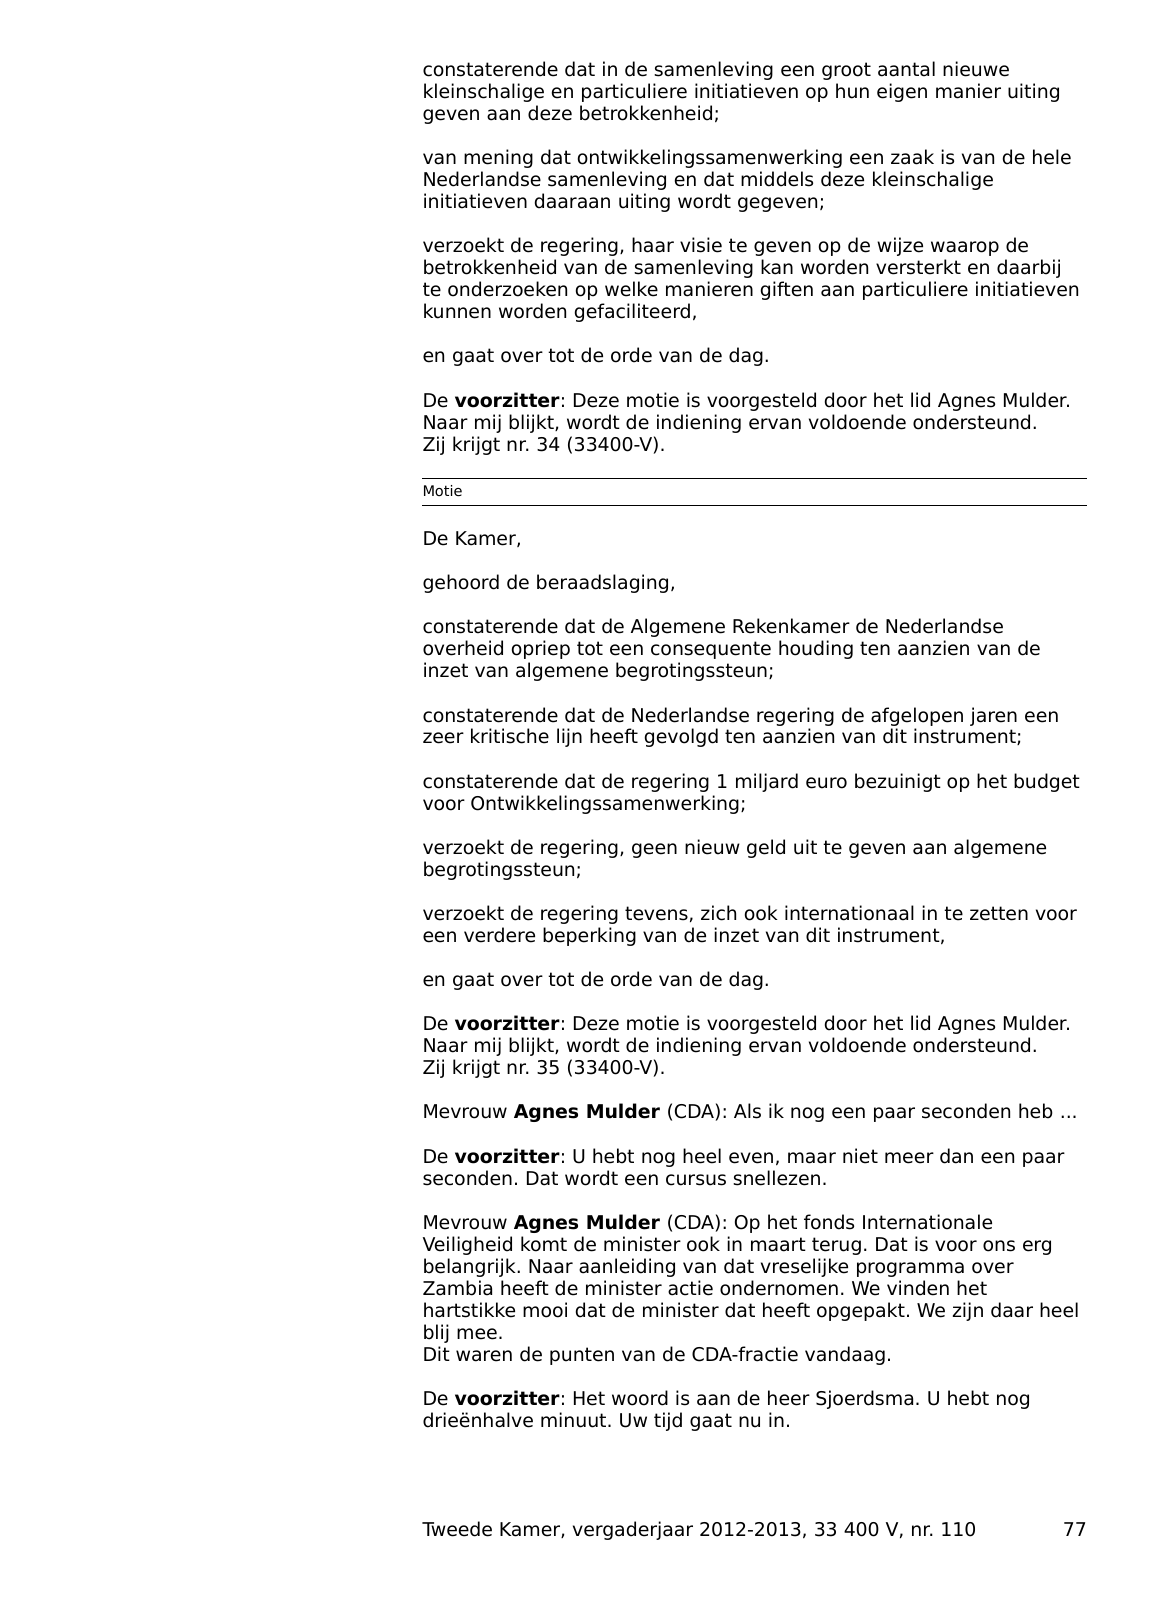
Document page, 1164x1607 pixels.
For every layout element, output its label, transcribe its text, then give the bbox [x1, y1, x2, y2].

text en gaat over tot de orde van de dag. [422, 969, 1087, 991]
text Zij krijgt nr. 34 (33400-V). [422, 433, 1087, 456]
table_header Motie [422, 479, 1087, 505]
text De voorzitter: U hebt nog heel even, maar niet meer dan een paar seconden. Dat wordt een cursus snellezen. [422, 1146, 1087, 1189]
text gehoord de beraadslaging, [422, 572, 1087, 594]
text constaterende dat in de samenleving een groot aantal nieuwe kleinschalige en particuliere initiatieven op hun eigen manier uiting geven aan deze betrokkenheid; [422, 59, 1087, 125]
text Mevrouw Agnes Mulder (CDA): Op het fonds Internationale Veiligheid komt de minister ook in maart terug. Dat is voor ons erg belangrijk. Naar aanleiding van dat vreselijke programma over Zambia heeft de minister actie ondernomen. We vinden het hartstikke mooi dat de minister dat heeft opgepakt. We zijn daar heel blij mee. [422, 1212, 1087, 1343]
text Zij krijgt nr. 35 (33400-V). [422, 1057, 1087, 1079]
text De voorzitter: Deze motie is voorgesteld door het lid Agnes Mulder. Naar mij blijkt, wordt de indiening ervan voldoende ondersteund. [422, 1013, 1087, 1057]
text verzoekt de regering tevens, zich ook internationaal in te zetten voor een verdere beperking van de inzet van dit instrument, [422, 903, 1087, 947]
text van mening dat ontwikkelingssamenwerking een zaak is van de hele Nederlandse samenleving en dat middels deze kleinschalige initiatieven daaraan uiting wordt gegeven; [422, 147, 1087, 213]
text De Kamer, [422, 528, 1087, 550]
text De voorzitter: Het woord is aan de heer Sjoerdsma. U hebt nog drieënhalve minuut. Uw tijd gaat nu in. [422, 1388, 1087, 1432]
text en gaat over tot de orde van de dag. [422, 345, 1087, 367]
text De voorzitter: Deze motie is voorgesteld door het lid Agnes Mulder. Naar mij blijkt, wordt de indiening ervan voldoende ondersteund. [422, 389, 1087, 433]
text constaterende dat de Nederlandse regering de afgelopen jaren een zeer kritische lijn heeft gevolgd ten aanzien van dit instrument; [422, 704, 1087, 748]
text Dit waren de punten van de CDA-fractie vandaag. [422, 1343, 1087, 1366]
text verzoekt de regering, geen nieuw geld uit te geven aan algemene begrotingssteun; [422, 837, 1087, 881]
text Mevrouw Agnes Mulder (CDA): Als ik nog een paar seconden heb ... [422, 1101, 1087, 1123]
text verzoekt de regering, haar visie te geven op de wijze waarop de betrokkenheid van de samenleving kan worden versterkt en daarbij te onderzoeken op welke manieren giften aan particuliere initiatieven kunnen worden gefaciliteerd, [422, 235, 1087, 323]
text constaterende dat de Algemene Rekenkamer de Nederlandse overheid opriep tot een consequente houding ten aanzien van de inzet van algemene begrotingssteun; [422, 616, 1087, 682]
text constaterende dat de regering 1 miljard euro bezuinigt op het budget voor Ontwikkelingssamenwerking; [422, 771, 1087, 814]
